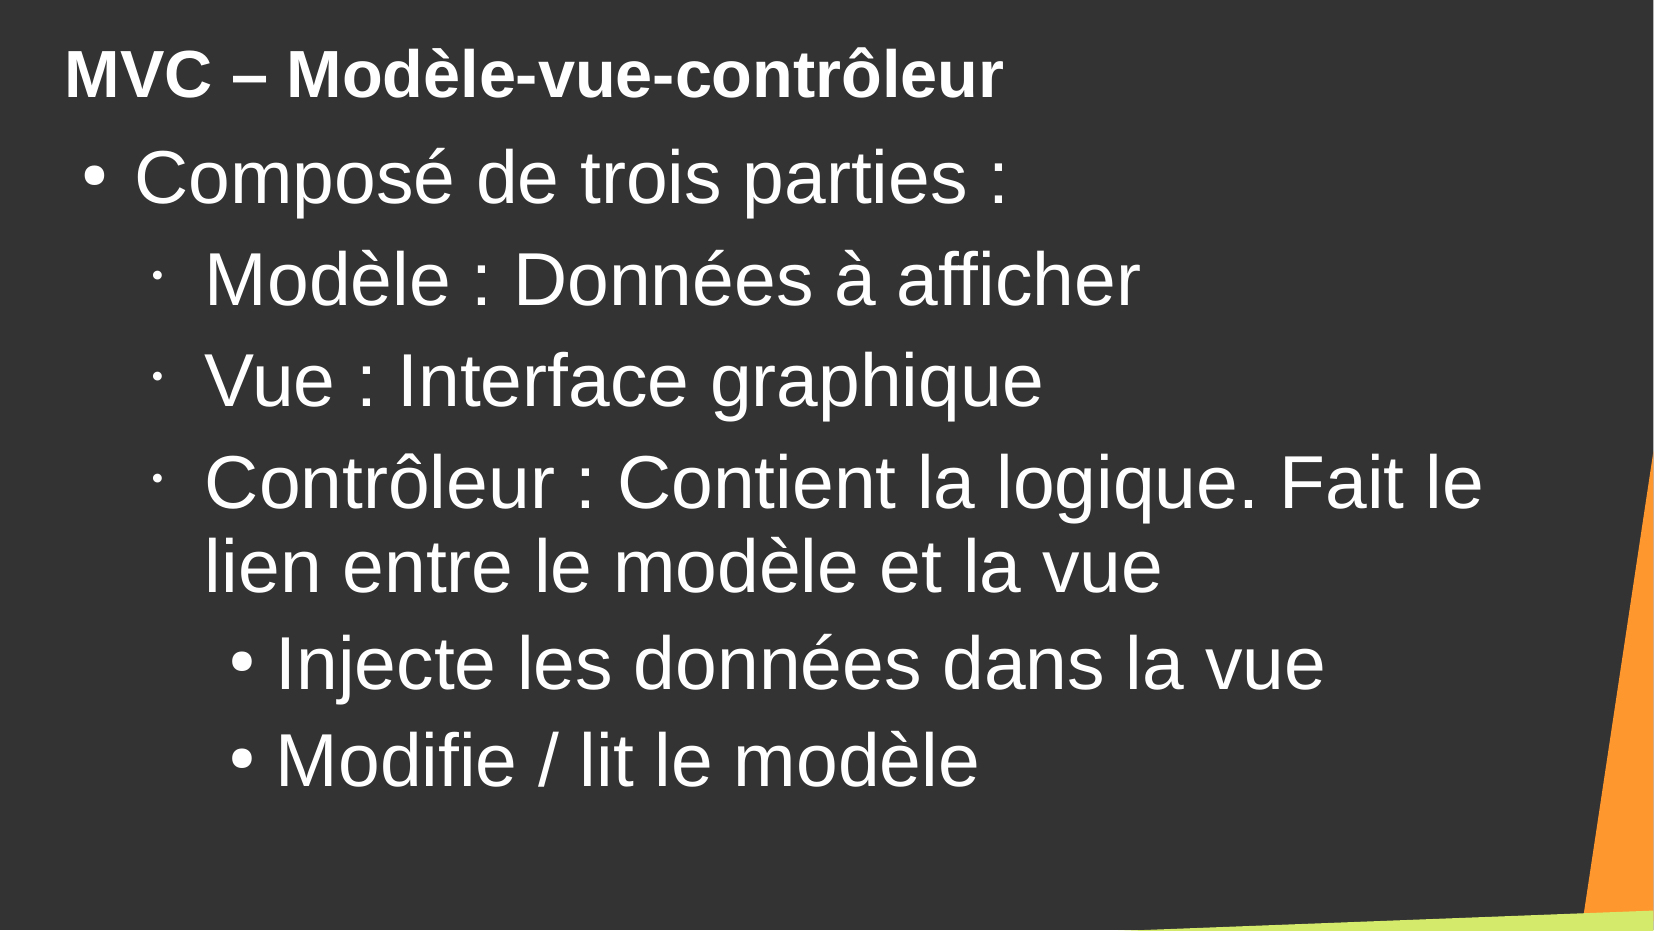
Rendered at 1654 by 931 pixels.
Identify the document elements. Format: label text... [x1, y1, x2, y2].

list Composé de trois parties : Modèle : Données à afficher Vue : Interface graphique Contrôleur : Contient la logique. Fait le lien entre le modèle et la vue Injecte les données dans la vue Modifie / lit le modèle [63, 135, 1542, 851]
title MVC – Modèle-vue-contrôleur [64, 37, 1388, 115]
text_box [1118, 447, 1654, 931]
